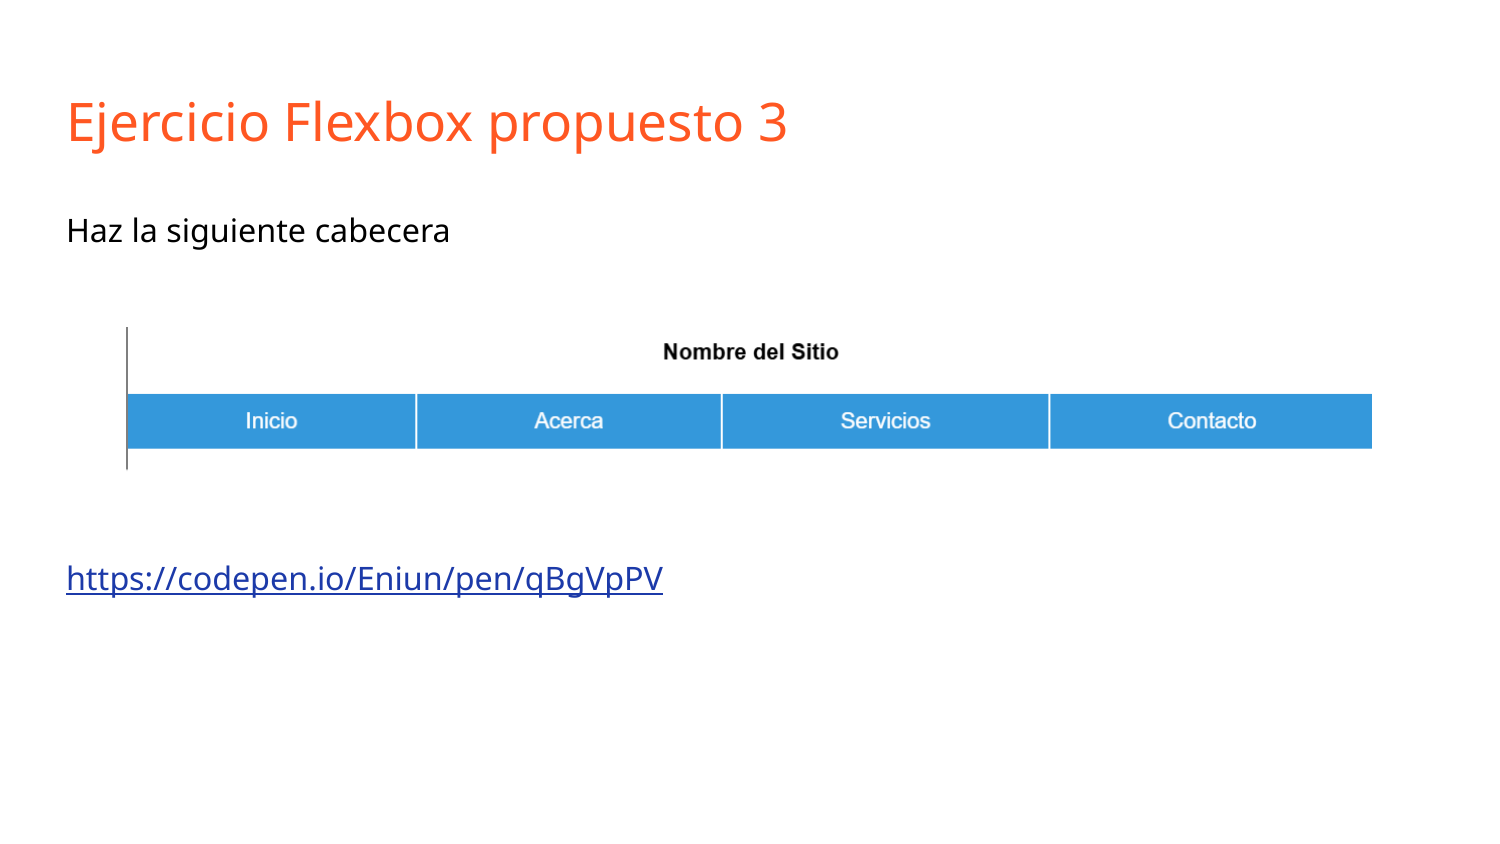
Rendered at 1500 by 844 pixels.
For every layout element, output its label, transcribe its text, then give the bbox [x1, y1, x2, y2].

title Ejercicio Flexbox propuesto 3 [51, 72, 1449, 167]
picture [128, 325, 1372, 472]
list Haz la siguiente cabecera https://codepen.io/Eniun/pen/qBgVpPV [51, 189, 1449, 750]
